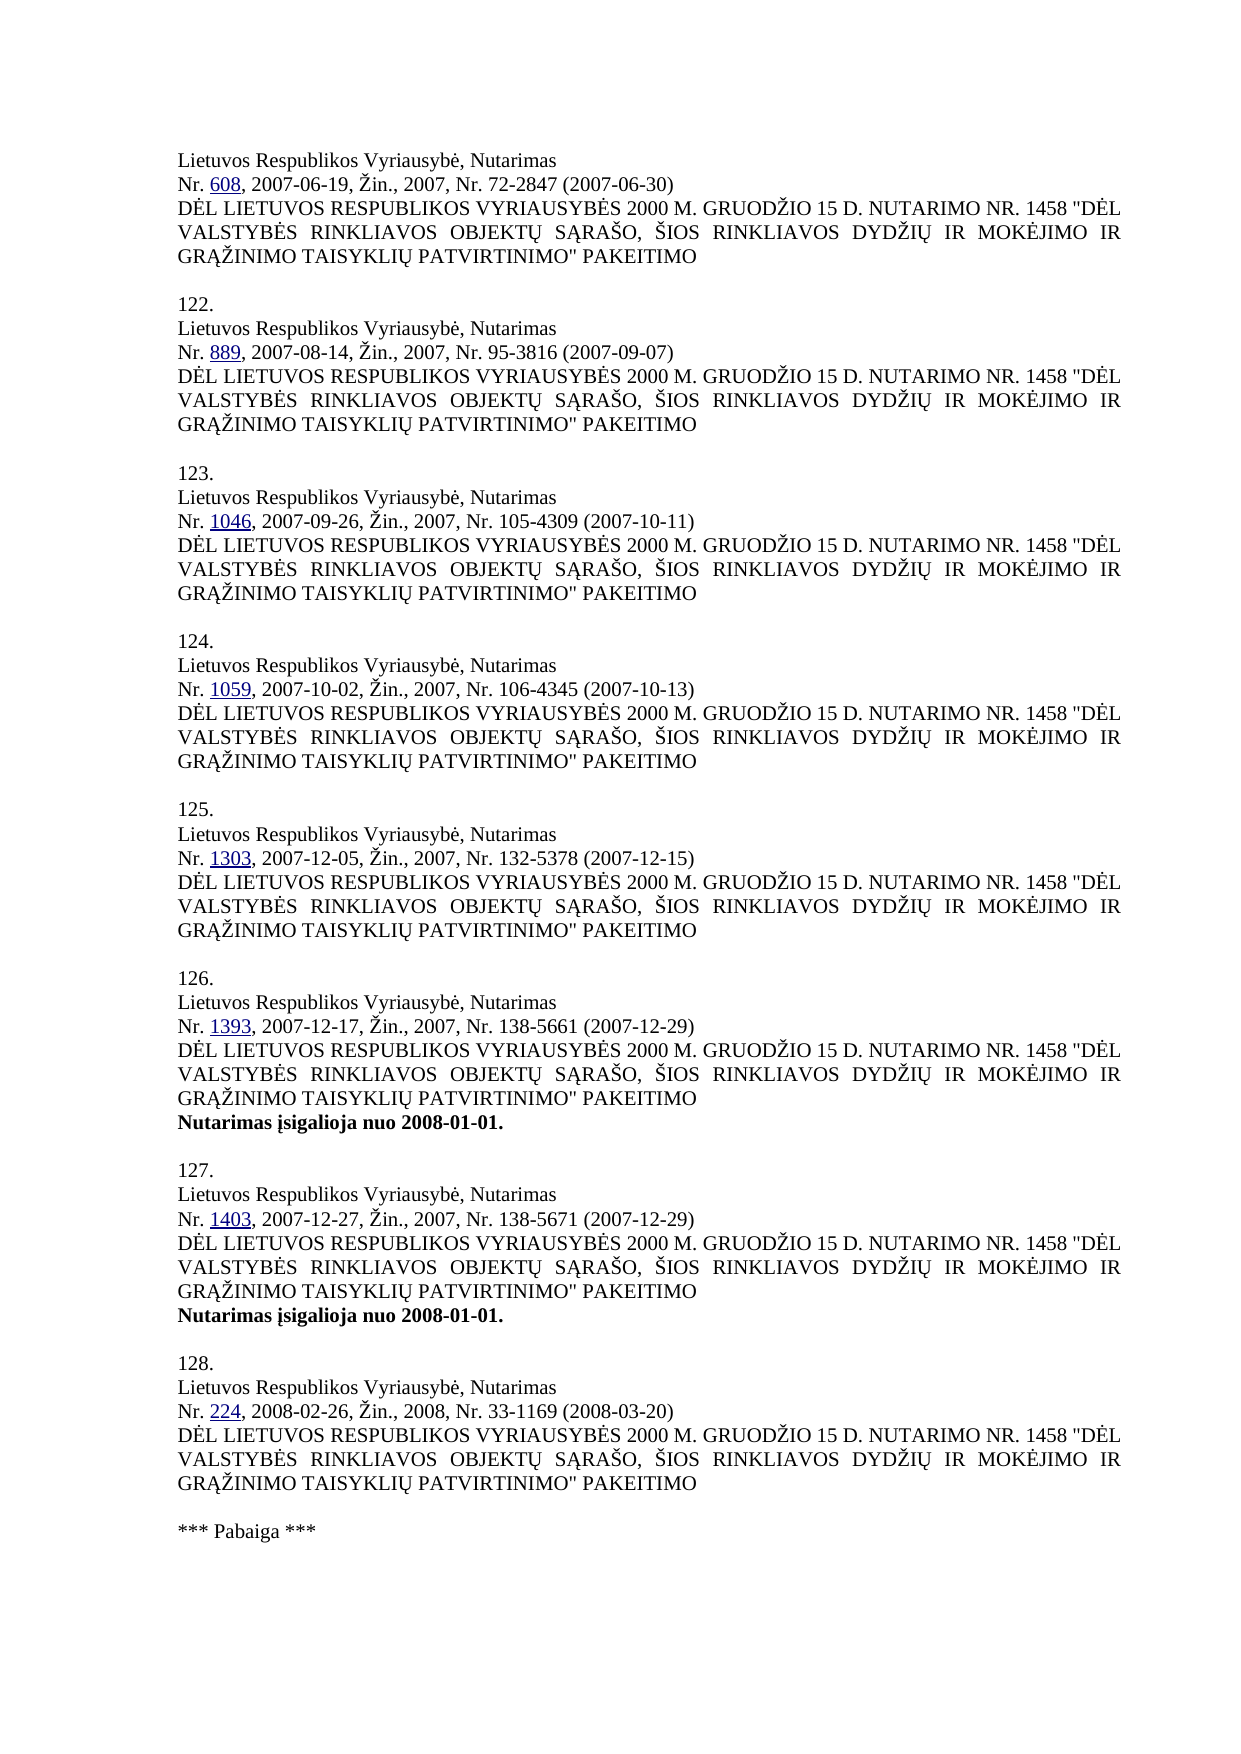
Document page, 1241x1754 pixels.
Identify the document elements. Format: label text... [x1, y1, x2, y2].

text Lietuvos Respublikos Vyriausybė, Nutarimas [177, 1375, 1122, 1399]
text Nr. 889, 2007-08-14, Žin., 2007, Nr. 95-3816 (2007-09-07) [177, 340, 1122, 364]
text Nr. 1059, 2007-10-02, Žin., 2007, Nr. 106-4345 (2007-10-13) [177, 677, 1122, 701]
text 128. [177, 1351, 1122, 1375]
text DĖL LIETUVOS RESPUBLIKOS VYRIAUSYBĖS 2000 M. GRUODŽIO 15 D. NUTARIMO NR. 1458 "DĖL VALSTYBĖS RINKLIAVOS OBJEKTŲ SĄRAŠO, ŠIOS RINKLIAVOS DYDŽIŲ IR MOKĖJIMO IR GRĄŽINIMO TAISYKLIŲ PATVIRTINIMO" PAKEITIMO [177, 1038, 1122, 1110]
text DĖL LIETUVOS RESPUBLIKOS VYRIAUSYBĖS 2000 M. GRUODŽIO 15 D. NUTARIMO NR. 1458 "DĖL VALSTYBĖS RINKLIAVOS OBJEKTŲ SĄRAŠO, ŠIOS RINKLIAVOS DYDŽIŲ IR MOKĖJIMO IR GRĄŽINIMO TAISYKLIŲ PATVIRTINIMO" PAKEITIMO [177, 1231, 1122, 1303]
text DĖL LIETUVOS RESPUBLIKOS VYRIAUSYBĖS 2000 M. GRUODŽIO 15 D. NUTARIMO NR. 1458 "DĖL VALSTYBĖS RINKLIAVOS OBJEKTŲ SĄRAŠO, ŠIOS RINKLIAVOS DYDŽIŲ IR MOKĖJIMO IR GRĄŽINIMO TAISYKLIŲ PATVIRTINIMO" PAKEITIMO [177, 701, 1122, 773]
text DĖL LIETUVOS RESPUBLIKOS VYRIAUSYBĖS 2000 M. GRUODŽIO 15 D. NUTARIMO NR. 1458 "DĖL VALSTYBĖS RINKLIAVOS OBJEKTŲ SĄRAŠO, ŠIOS RINKLIAVOS DYDŽIŲ IR MOKĖJIMO IR GRĄŽINIMO TAISYKLIŲ PATVIRTINIMO" PAKEITIMO [177, 533, 1122, 605]
text DĖL LIETUVOS RESPUBLIKOS VYRIAUSYBĖS 2000 M. GRUODŽIO 15 D. NUTARIMO NR. 1458 "DĖL VALSTYBĖS RINKLIAVOS OBJEKTŲ SĄRAŠO, ŠIOS RINKLIAVOS DYDŽIŲ IR MOKĖJIMO IR GRĄŽINIMO TAISYKLIŲ PATVIRTINIMO" PAKEITIMO [177, 364, 1122, 436]
text Nr. 1403, 2007-12-27, Žin., 2007, Nr. 138-5671 (2007-12-29) [177, 1206, 1122, 1231]
text Lietuvos Respublikos Vyriausybė, Nutarimas [177, 653, 1122, 677]
text Nr. 1046, 2007-09-26, Žin., 2007, Nr. 105-4309 (2007-10-11) [177, 509, 1122, 533]
text Nr. 608, 2007-06-19, Žin., 2007, Nr. 72-2847 (2007-06-30) [177, 172, 1122, 196]
text Nr. 1393, 2007-12-17, Žin., 2007, Nr. 138-5661 (2007-12-29) [177, 1014, 1122, 1038]
text Lietuvos Respublikos Vyriausybė, Nutarimas [177, 148, 1122, 172]
text *** Pabaiga *** [177, 1519, 1122, 1543]
text Lietuvos Respublikos Vyriausybė, Nutarimas [177, 316, 1122, 340]
text Nr. 224, 2008-02-26, Žin., 2008, Nr. 33-1169 (2008-03-20) [177, 1399, 1122, 1423]
text Lietuvos Respublikos Vyriausybė, Nutarimas [177, 990, 1122, 1014]
text Lietuvos Respublikos Vyriausybė, Nutarimas [177, 821, 1122, 846]
text Nutarimas įsigalioja nuo 2008-01-01. [177, 1110, 1122, 1134]
text 126. [177, 966, 1122, 990]
text Lietuvos Respublikos Vyriausybė, Nutarimas [177, 1182, 1122, 1206]
text DĖL LIETUVOS RESPUBLIKOS VYRIAUSYBĖS 2000 M. GRUODŽIO 15 D. NUTARIMO NR. 1458 "DĖL VALSTYBĖS RINKLIAVOS OBJEKTŲ SĄRAŠO, ŠIOS RINKLIAVOS DYDŽIŲ IR MOKĖJIMO IR GRĄŽINIMO TAISYKLIŲ PATVIRTINIMO" PAKEITIMO [177, 196, 1122, 268]
text Nr. 1303, 2007-12-05, Žin., 2007, Nr. 132-5378 (2007-12-15) [177, 846, 1122, 869]
text 125. [177, 797, 1122, 821]
text 123. [177, 461, 1122, 484]
text 124. [177, 629, 1122, 653]
text 122. [177, 292, 1122, 316]
text DĖL LIETUVOS RESPUBLIKOS VYRIAUSYBĖS 2000 M. GRUODŽIO 15 D. NUTARIMO NR. 1458 "DĖL VALSTYBĖS RINKLIAVOS OBJEKTŲ SĄRAŠO, ŠIOS RINKLIAVOS DYDŽIŲ IR MOKĖJIMO IR GRĄŽINIMO TAISYKLIŲ PATVIRTINIMO" PAKEITIMO [177, 869, 1122, 942]
text DĖL LIETUVOS RESPUBLIKOS VYRIAUSYBĖS 2000 M. GRUODŽIO 15 D. NUTARIMO NR. 1458 "DĖL VALSTYBĖS RINKLIAVOS OBJEKTŲ SĄRAŠO, ŠIOS RINKLIAVOS DYDŽIŲ IR MOKĖJIMO IR GRĄŽINIMO TAISYKLIŲ PATVIRTINIMO" PAKEITIMO [177, 1423, 1122, 1495]
text 127. [177, 1158, 1122, 1182]
text Nutarimas įsigalioja nuo 2008-01-01. [177, 1303, 1122, 1327]
text Lietuvos Respublikos Vyriausybė, Nutarimas [177, 484, 1122, 509]
